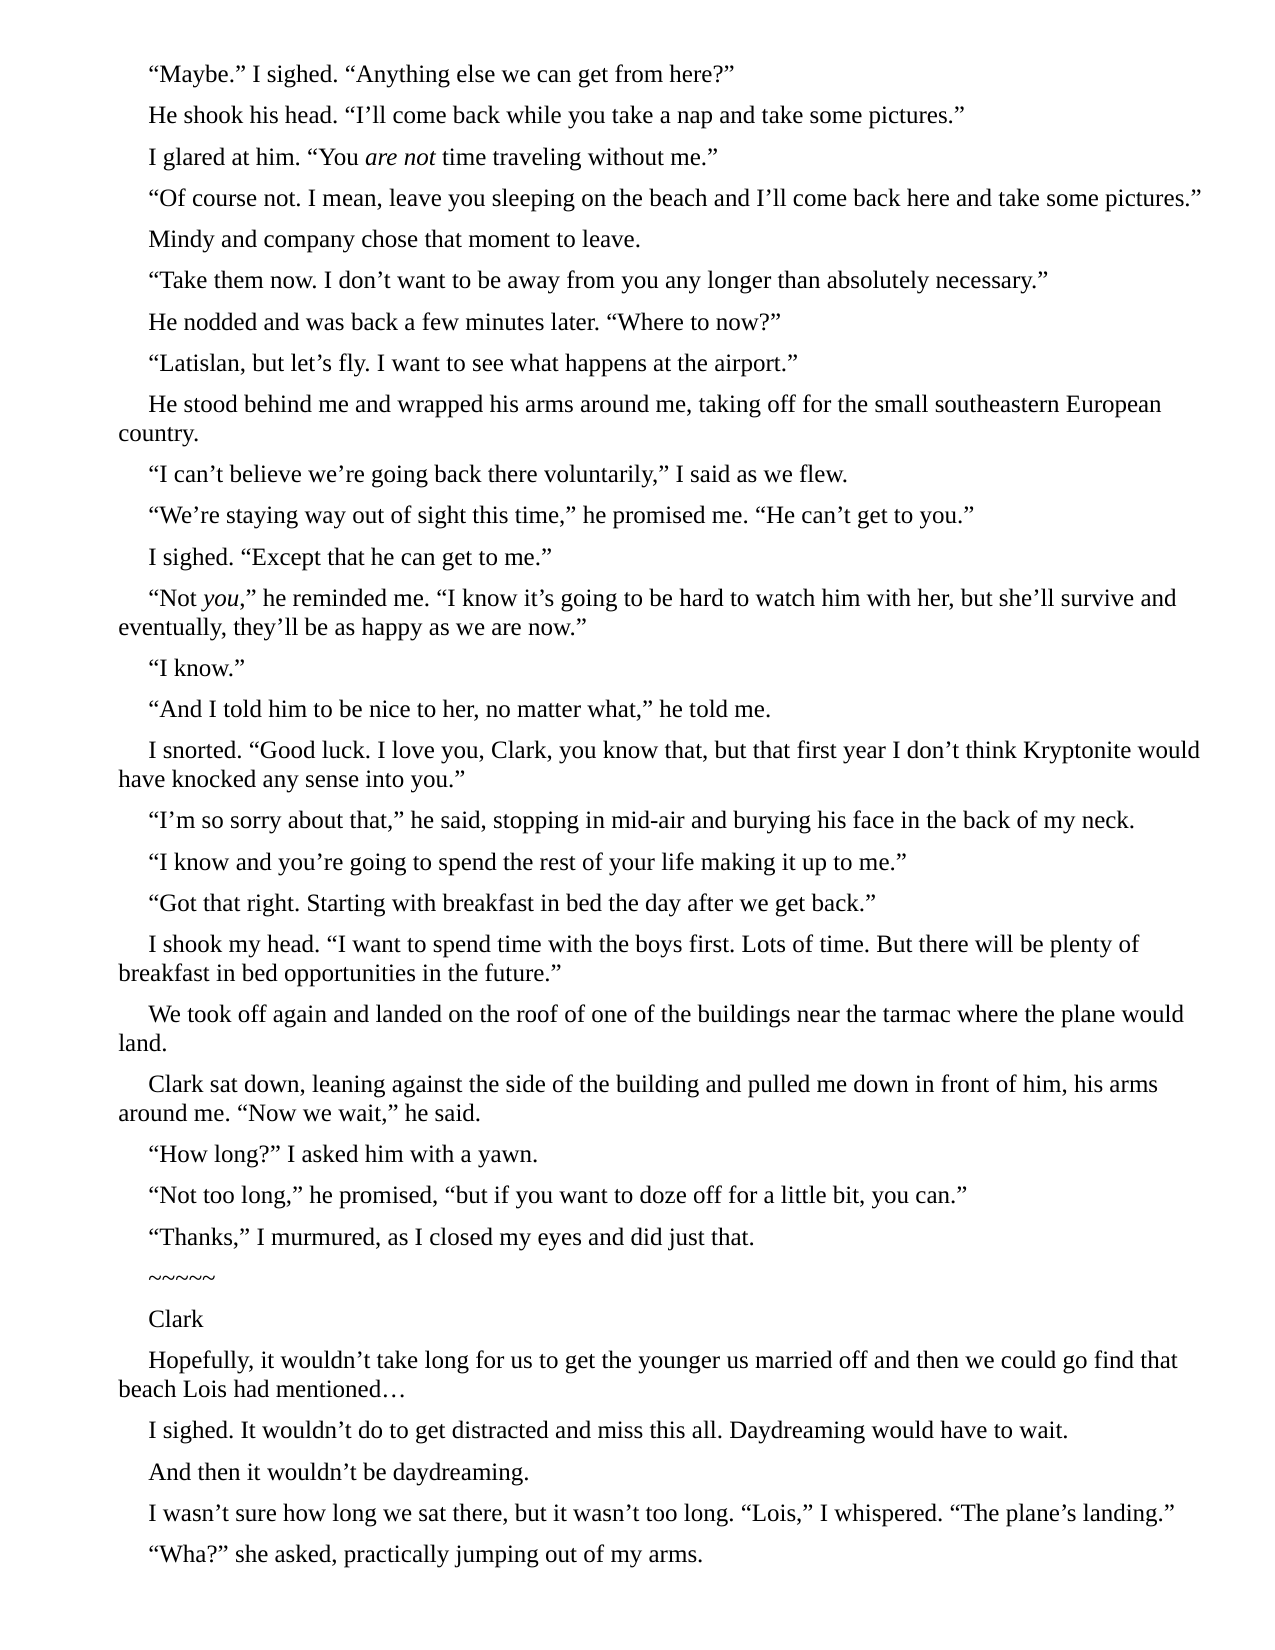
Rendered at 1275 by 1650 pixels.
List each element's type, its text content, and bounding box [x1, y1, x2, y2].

text Clark sat down, leaning against the side of the building and pulled me down in front of him, his arms around me. “Now we wait,” he said. [118, 1069, 1216, 1127]
text “Not too long,” he promised, “but if you want to doze off for a little bit, you can.” [118, 1180, 1216, 1209]
text “Of course not. I mean, leave you sleeping on the beach and I’ll come back here and take some pictures.” [118, 183, 1216, 212]
text “We’re staying way out of sight this time,” he promised me. “He can’t get to you.” [118, 500, 1216, 529]
text I sighed. “Except that he can get to me.” [118, 542, 1216, 570]
text Mindy and company chose that moment to leave. [118, 224, 1216, 253]
text “Wha?” she asked, practically jumping out of my arms. [118, 1539, 1216, 1568]
text “I’m so sorry about that,” he said, stopping in mid-air and burying his face in the back of my neck. [118, 805, 1216, 834]
text ~~~~~ [118, 1263, 1216, 1292]
text I wasn’t sure how long we sat there, but it wasn’t too long. “Lois,” I whispered. “The plane’s landing.” [118, 1498, 1216, 1527]
text And then it wouldn’t be daydreaming. [118, 1457, 1216, 1485]
text “Got that right. Starting with breakfast in bed the day after we get back.” [118, 888, 1216, 917]
text “Thanks,” I murmured, as I closed my eyes and did just that. [118, 1222, 1216, 1250]
text “I can’t believe we’re going back there voluntarily,” I said as we flew. [118, 459, 1216, 488]
text I sighed. It wouldn’t do to get distracted and miss this all. Daydreaming would have to wait. [118, 1415, 1216, 1444]
text I glared at him. “You are not time traveling without me.” [118, 142, 1216, 170]
text “Not you,” he reminded me. “I know it’s going to be hard to watch him with her, but she’ll survive and eventually, they’ll be as happy as we are now.” [118, 583, 1216, 640]
text We took off again and landed on the roof of one of the buildings near the tarmac where the plane would land. [118, 999, 1216, 1057]
text I shook my head. “I want to spend time with the boys first. Lots of time. But there will be plenty of breakfast in bed opportunities in the future.” [118, 929, 1216, 987]
text He stood behind me and wrapped his arms around me, taking off for the small southeastern European country. [118, 389, 1216, 447]
text Hopefully, it wouldn’t take long for us to get the younger us married off and then we could go find that beach Lois had mentioned… [118, 1345, 1216, 1403]
text “Take them now. I don’t want to be away from you any longer than absolutely necessary.” [118, 265, 1216, 294]
text “How long?” I asked him with a yawn. [118, 1139, 1216, 1168]
text He nodded and was back a few minutes later. “Where to now?” [118, 307, 1216, 335]
text “Latislan, but let’s fly. I want to see what happens at the airport.” [118, 348, 1216, 377]
text I snorted. “Good luck. I love you, Clark, you know that, but that first year I don’t think Kryptonite would have knocked any sense into you.” [118, 735, 1216, 793]
text “Maybe.” I sighed. “Anything else we can get from here?” [118, 59, 1216, 88]
text “I know.” [118, 653, 1216, 682]
text He shook his head. “I’ll come back while you take a nap and take some pictures.” [118, 100, 1216, 129]
text Clark [118, 1304, 1216, 1333]
text “I know and you’re going to spend the rest of your life making it up to me.” [118, 847, 1216, 875]
text “And I told him to be nice to her, no matter what,” he told me. [118, 694, 1216, 723]
